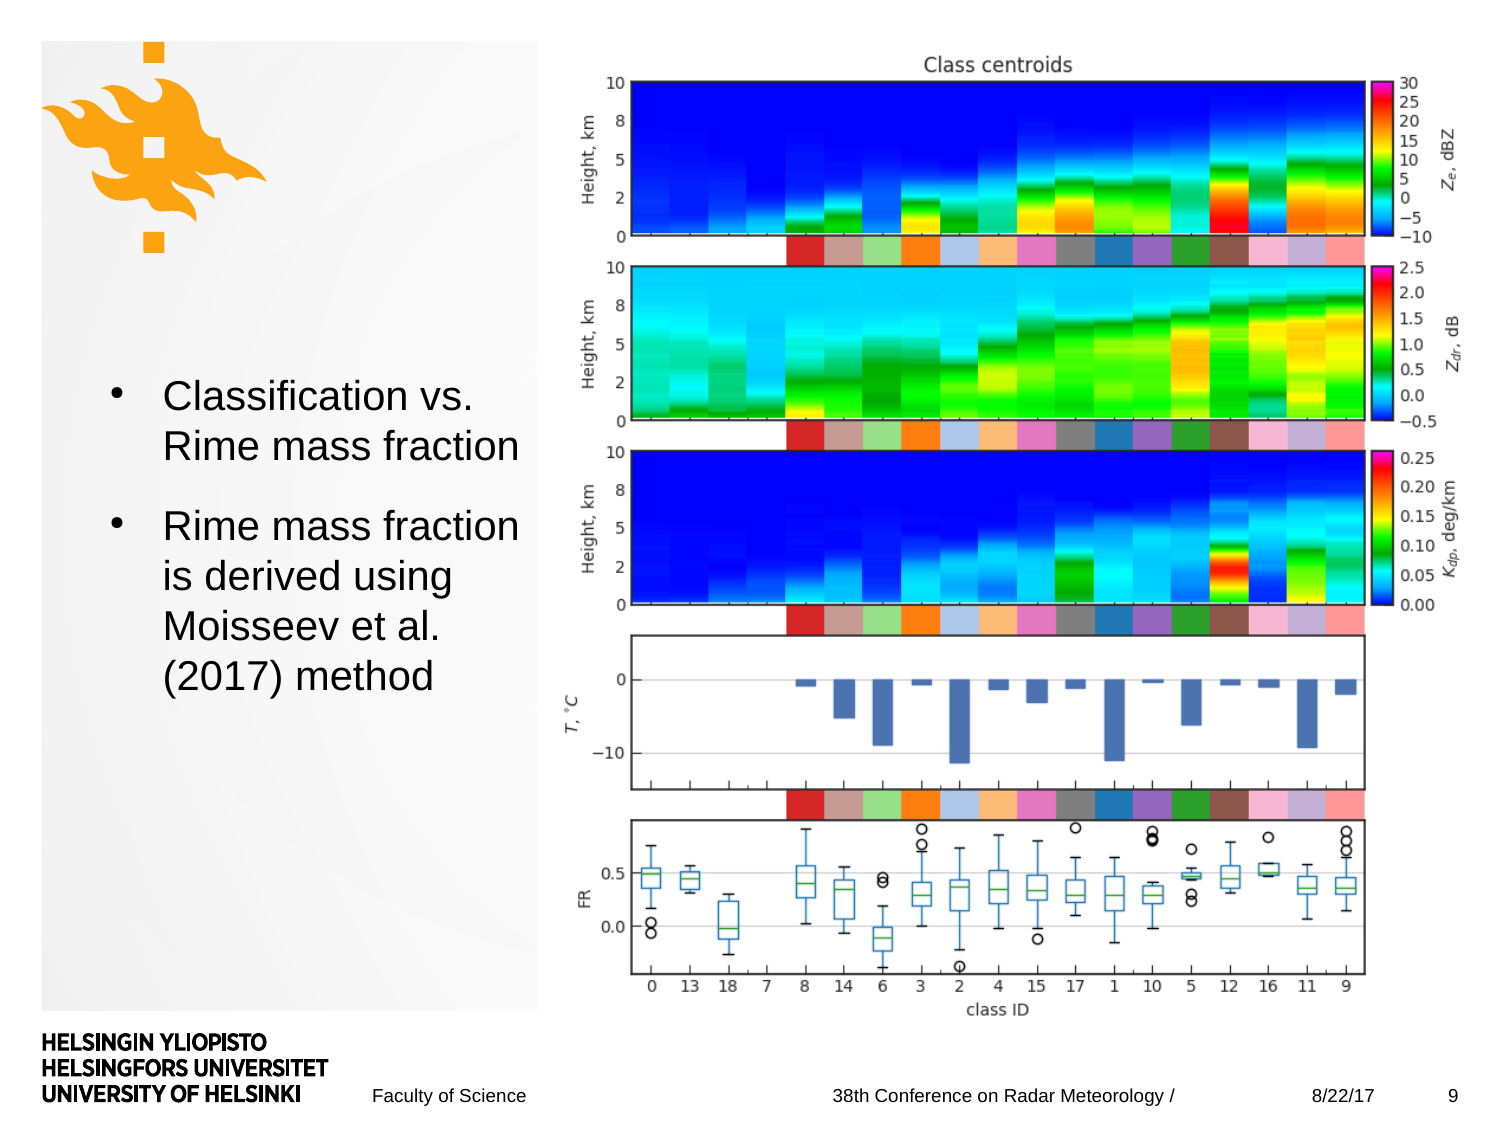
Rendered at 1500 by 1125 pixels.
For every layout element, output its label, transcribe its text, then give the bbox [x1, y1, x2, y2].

list Classification vs. Rime mass fraction Rime mass fraction is derived using Moisseev et al. (2017) method [76, 361, 538, 1000]
picture [41, 38, 1483, 1044]
picture [144, 137, 164, 158]
